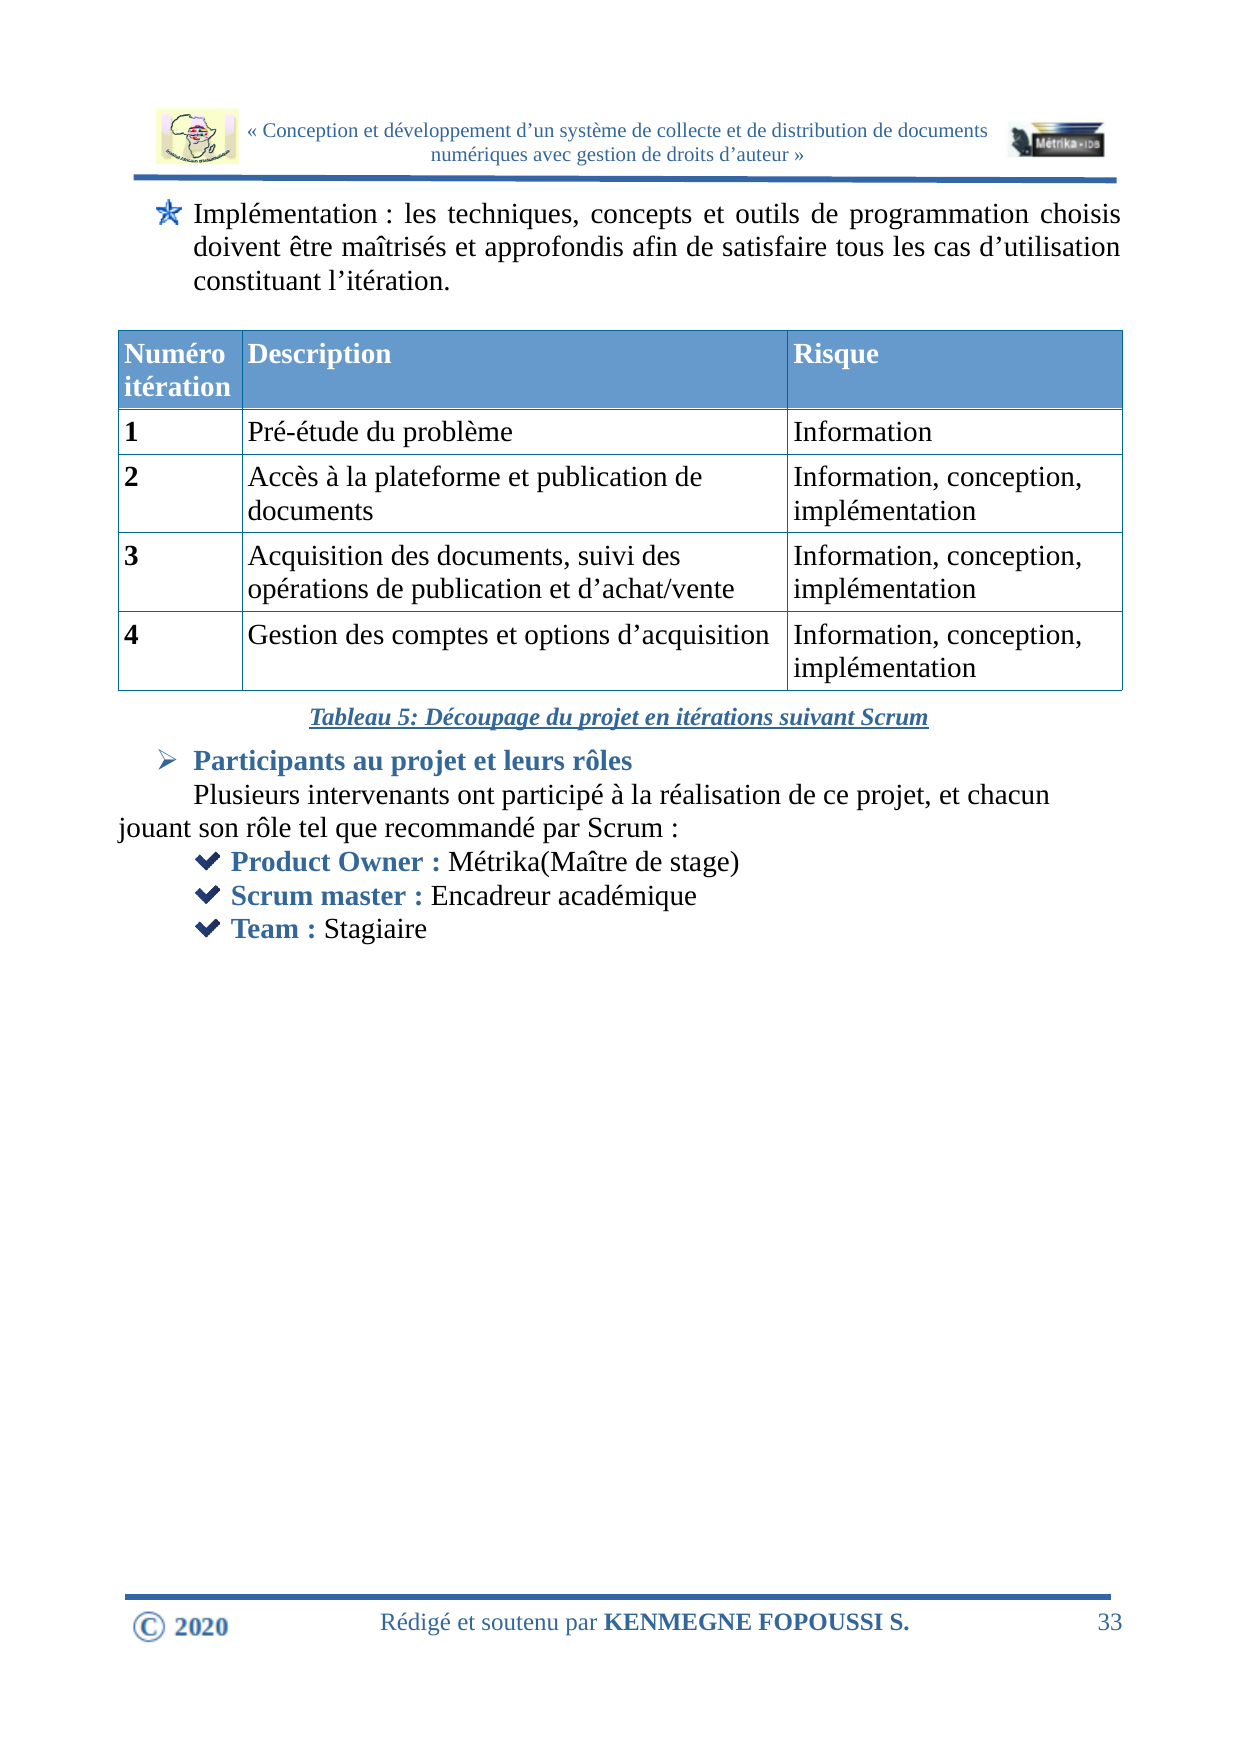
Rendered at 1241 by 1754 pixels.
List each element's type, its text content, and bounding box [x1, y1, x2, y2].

list Participants au projet et leurs rôles [156, 743, 1122, 777]
table_cell Information, conception, implémentation [788, 612, 1122, 689]
list Product Owner : Métrika(Maître de stage) [193, 844, 1122, 878]
table_cell 3 [119, 533, 242, 611]
picture [1003, 116, 1109, 160]
table_cell Information [788, 410, 1122, 454]
table_cell Acquisition des documents, suivi des opérations de publication et d’achat/vente [243, 533, 787, 611]
list Implémentation : les techniques, concepts et outils de programmation choisis doivent être maîtrisés et approfondis afin de satisfaire tous les cas d’utilisation constituant l’itération. [156, 196, 1122, 296]
picture [156, 199, 182, 225]
table_cell Gestion des comptes et options d’acquisition [243, 612, 787, 689]
table_cell 4 [119, 612, 242, 689]
picture [154, 107, 241, 166]
text Plusieurs intervenants ont participé à la réalisation de ce projet, et chacun jouant son rôle tel que recommandé par Scrum : [118, 777, 1122, 844]
table_cell Information, conception, implémentation [788, 533, 1122, 611]
picture [126, 1604, 231, 1647]
table_header Risque [788, 331, 1122, 408]
list Team : Stagiaire [193, 911, 1122, 945]
table_cell 1 [119, 410, 242, 454]
table_cell 2 [119, 455, 242, 532]
table_cell Accès à la plateforme et publication de documents [243, 455, 787, 532]
table_header Numéro itération [119, 331, 242, 408]
text Tableau 5: Découpage du projet en itérations suivant Scrum [118, 702, 1122, 731]
table_cell Information, conception, implémentation [788, 455, 1122, 532]
list Scrum master : Encadreur académique [193, 878, 1122, 911]
table_header Description [243, 331, 787, 408]
table_cell Pré-étude du problème [243, 410, 787, 454]
